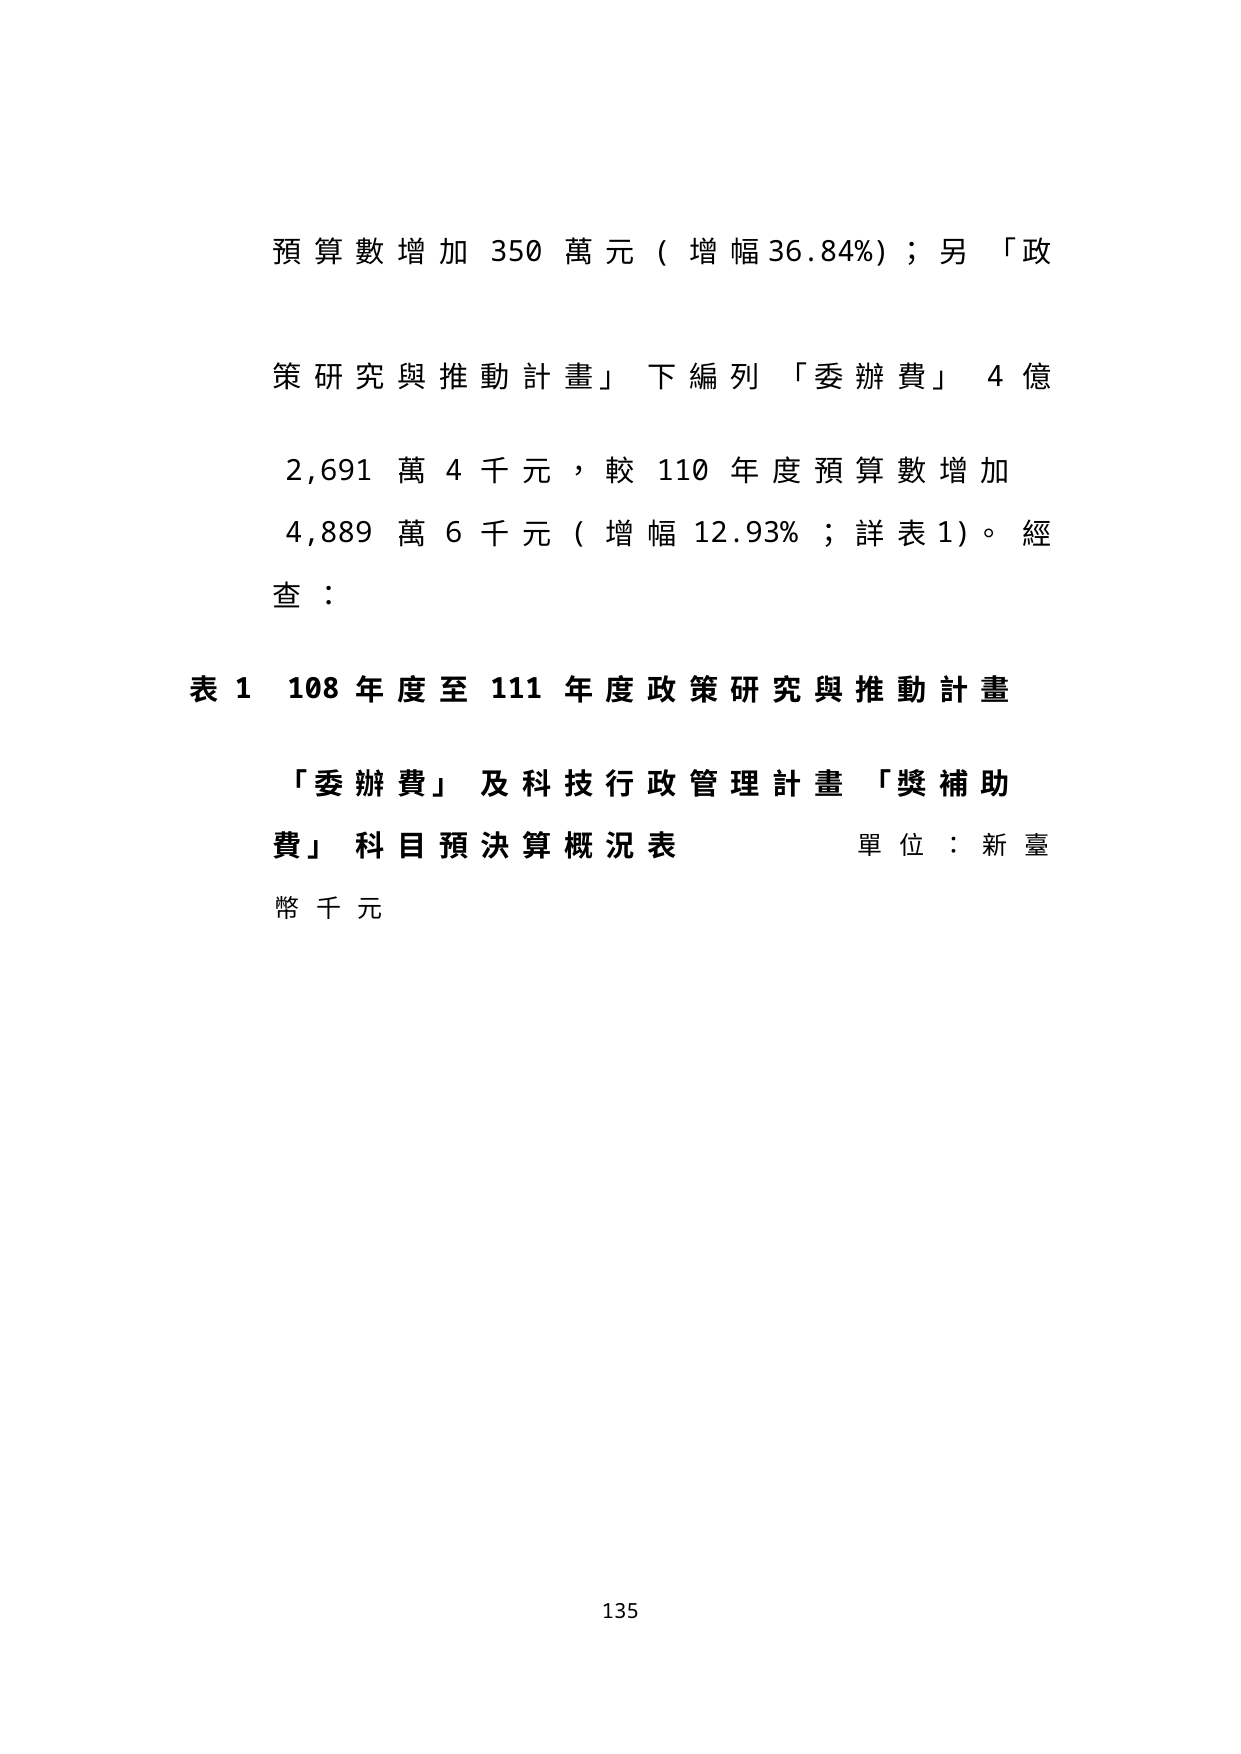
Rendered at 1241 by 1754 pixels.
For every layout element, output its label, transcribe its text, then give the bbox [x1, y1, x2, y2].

text 預算數增加350萬元(增幅36.84%)；另「政策研究與推動計畫」下編列「委辦費」4億2,691萬4千元，較110年度預算數增加4,889萬6千元(增幅12.93%；詳表1)。經查： [242, 177, 1058, 615]
text 表1 108年度至111年度政策研究與推動計畫「委辦費」及科技行政管理計畫「獎補助費」科目預決算概況表 單位：新臺幣千元 [183, 615, 1058, 927]
